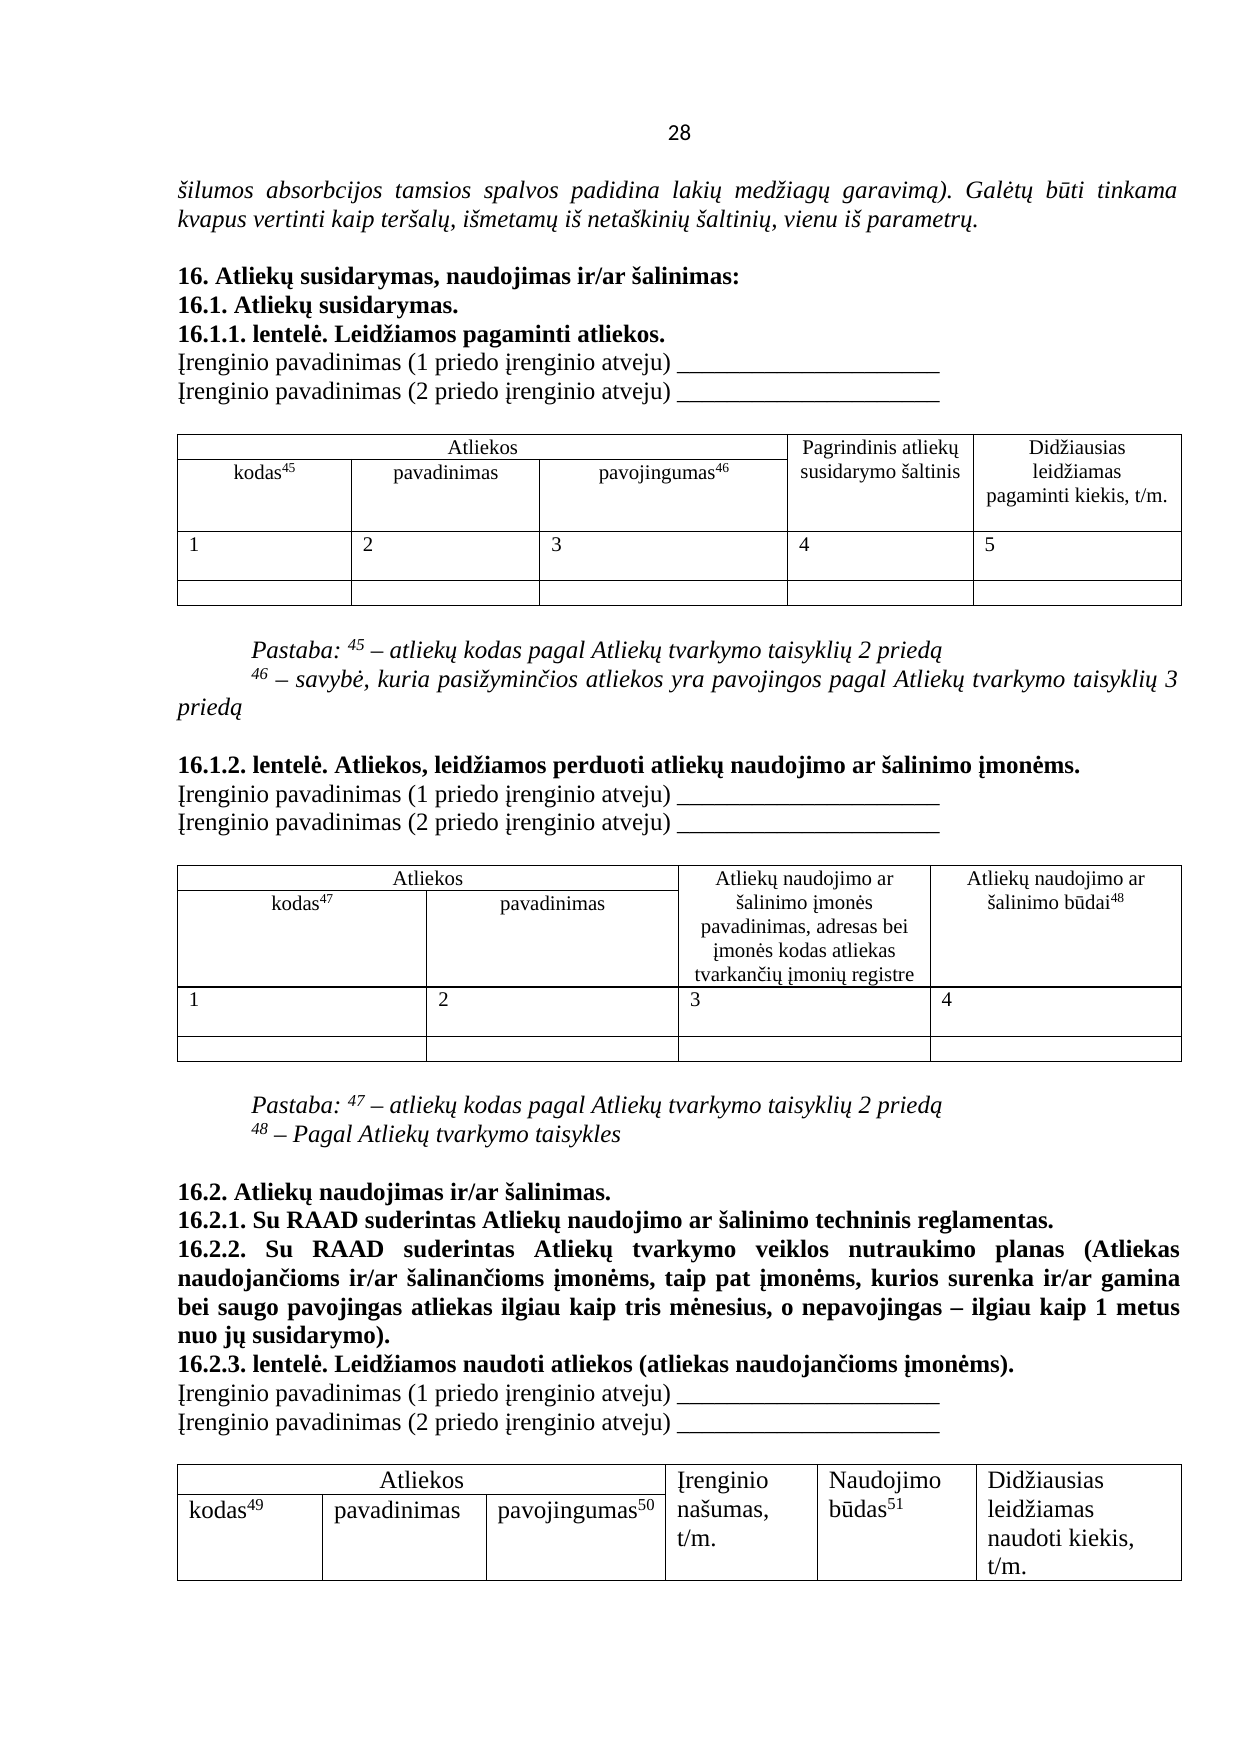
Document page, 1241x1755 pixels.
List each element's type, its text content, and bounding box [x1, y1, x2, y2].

table_cell 4 [931, 988, 1181, 1036]
table_header Atliekos [178, 1465, 665, 1494]
text Įrenginio pavadinimas (1 priedo įrenginio atveju) _____________________ [177, 1378, 1181, 1407]
table_cell 2 [352, 532, 539, 580]
text šilumos absorbcijos tamsios spalvos padidina lakių medžiagų garavimą). Galėtų būti tinkama kvapus vertinti kaip teršalų, išmetamų iš netaškinių šaltinių, vienu iš parametrų. [177, 175, 1181, 232]
table_cell pavadinimas [427, 891, 678, 986]
text Įrenginio pavadinimas (1 priedo įrenginio atveju) _____________________ [177, 347, 1181, 376]
text Įrenginio pavadinimas (2 priedo įrenginio atveju) _____________________ [177, 376, 1181, 405]
text Įrenginio pavadinimas (2 priedo įrenginio atveju) _____________________ [177, 807, 1181, 836]
table_header Atliekos [178, 435, 787, 459]
table_cell 1 [178, 532, 351, 580]
text Įrenginio pavadinimas (2 priedo įrenginio atveju) _____________________ [177, 1407, 1181, 1435]
table_cell pavadinimas [352, 460, 539, 531]
text 16.2.3. lentelė. Leidžiamos naudoti atliekos (atliekas naudojančioms įmonėms). [177, 1349, 1181, 1378]
table_header Pagrindinis atliekų susidarymo šaltinis [788, 435, 973, 531]
text Pastaba: 47 – atliekų kodas pagal Atliekų tvarkymo taisyklių 2 priedą [177, 1090, 1181, 1119]
table_cell 3 [679, 988, 930, 1036]
text 16.1.2. lentelė. Atliekos, leidžiamos perduoti atliekų naudojimo ar šalinimo įmonėms. [177, 750, 1181, 779]
table_cell [540, 581, 787, 605]
text 16.2.1. Su RAAD suderintas Atliekų naudojimo ar šalinimo techninis reglamentas. [177, 1205, 1181, 1234]
table_cell [931, 1037, 1181, 1061]
table_cell [679, 1037, 930, 1061]
table_header Atliekų naudojimo ar šalinimo būdai48 [931, 866, 1181, 986]
table_cell 3 [540, 532, 787, 580]
table_cell 4 [788, 532, 973, 580]
table_cell 1 [178, 988, 426, 1036]
table_cell 5 [974, 532, 1181, 580]
text Pastaba: 45 – atliekų kodas pagal Atliekų tvarkymo taisyklių 2 priedą [177, 635, 1181, 664]
table_cell [352, 581, 539, 605]
text 46 – savybė, kuria pasižyminčios atliekos yra pavojingos pagal Atliekų tvarkymo taisyklių 3 priedą [177, 664, 1181, 721]
text Įrenginio pavadinimas (1 priedo įrenginio atveju) _____________________ [177, 779, 1181, 807]
text 48 – Pagal Atliekų tvarkymo taisykles [177, 1119, 1181, 1148]
table_cell [178, 1037, 426, 1061]
table_header Įrenginio našumas, t/m. [666, 1465, 817, 1580]
table_cell pavadinimas [323, 1495, 486, 1580]
table_cell 2 [427, 988, 678, 1036]
table_cell pavojingumas46 [540, 460, 787, 531]
text 16. Atliekų susidarymas, naudojimas ir/ar šalinimas: [177, 261, 1181, 290]
table_cell [178, 581, 351, 605]
text 16.1. Atliekų susidarymas. [177, 290, 1181, 319]
table_cell [788, 581, 973, 605]
table_header Didžiausias leidžiamas pagaminti kiekis, t/m. [974, 435, 1181, 531]
table_header Naudojimo būdas51 [818, 1465, 976, 1580]
table_cell [427, 1037, 678, 1061]
table_cell kodas45 [178, 460, 351, 531]
text 16.2.2. Su RAAD suderintas Atliekų tvarkymo veiklos nutraukimo planas (Atliekas naudojančioms ir/ar šalinančioms įmonėms, taip pat įmonėms, kurios surenka ir/ar gamina bei saugo pavojingas atliekas ilgiau kaip tris mėnesius, o nepavojingas – ilgiau kaip 1 metus nuo jų susidarymo). [177, 1234, 1181, 1349]
text 16.2. Atliekų naudojimas ir/ar šalinimas. [177, 1177, 1181, 1205]
table_cell kodas49 [178, 1495, 322, 1580]
table_cell pavojingumas50 [487, 1495, 665, 1580]
table_cell kodas47 [178, 891, 426, 986]
text 16.1.1. lentelė. Leidžiamos pagaminti atliekos. [177, 319, 1181, 347]
table_header Didžiausias leidžiamas naudoti kiekis, t/m. [977, 1465, 1181, 1580]
table_cell [974, 581, 1181, 605]
table_header Atliekos [178, 866, 678, 890]
table_header Atliekų naudojimo ar šalinimo įmonės pavadinimas, adresas bei įmonės kodas atliekas tvarkančių įmonių registre [679, 866, 930, 986]
